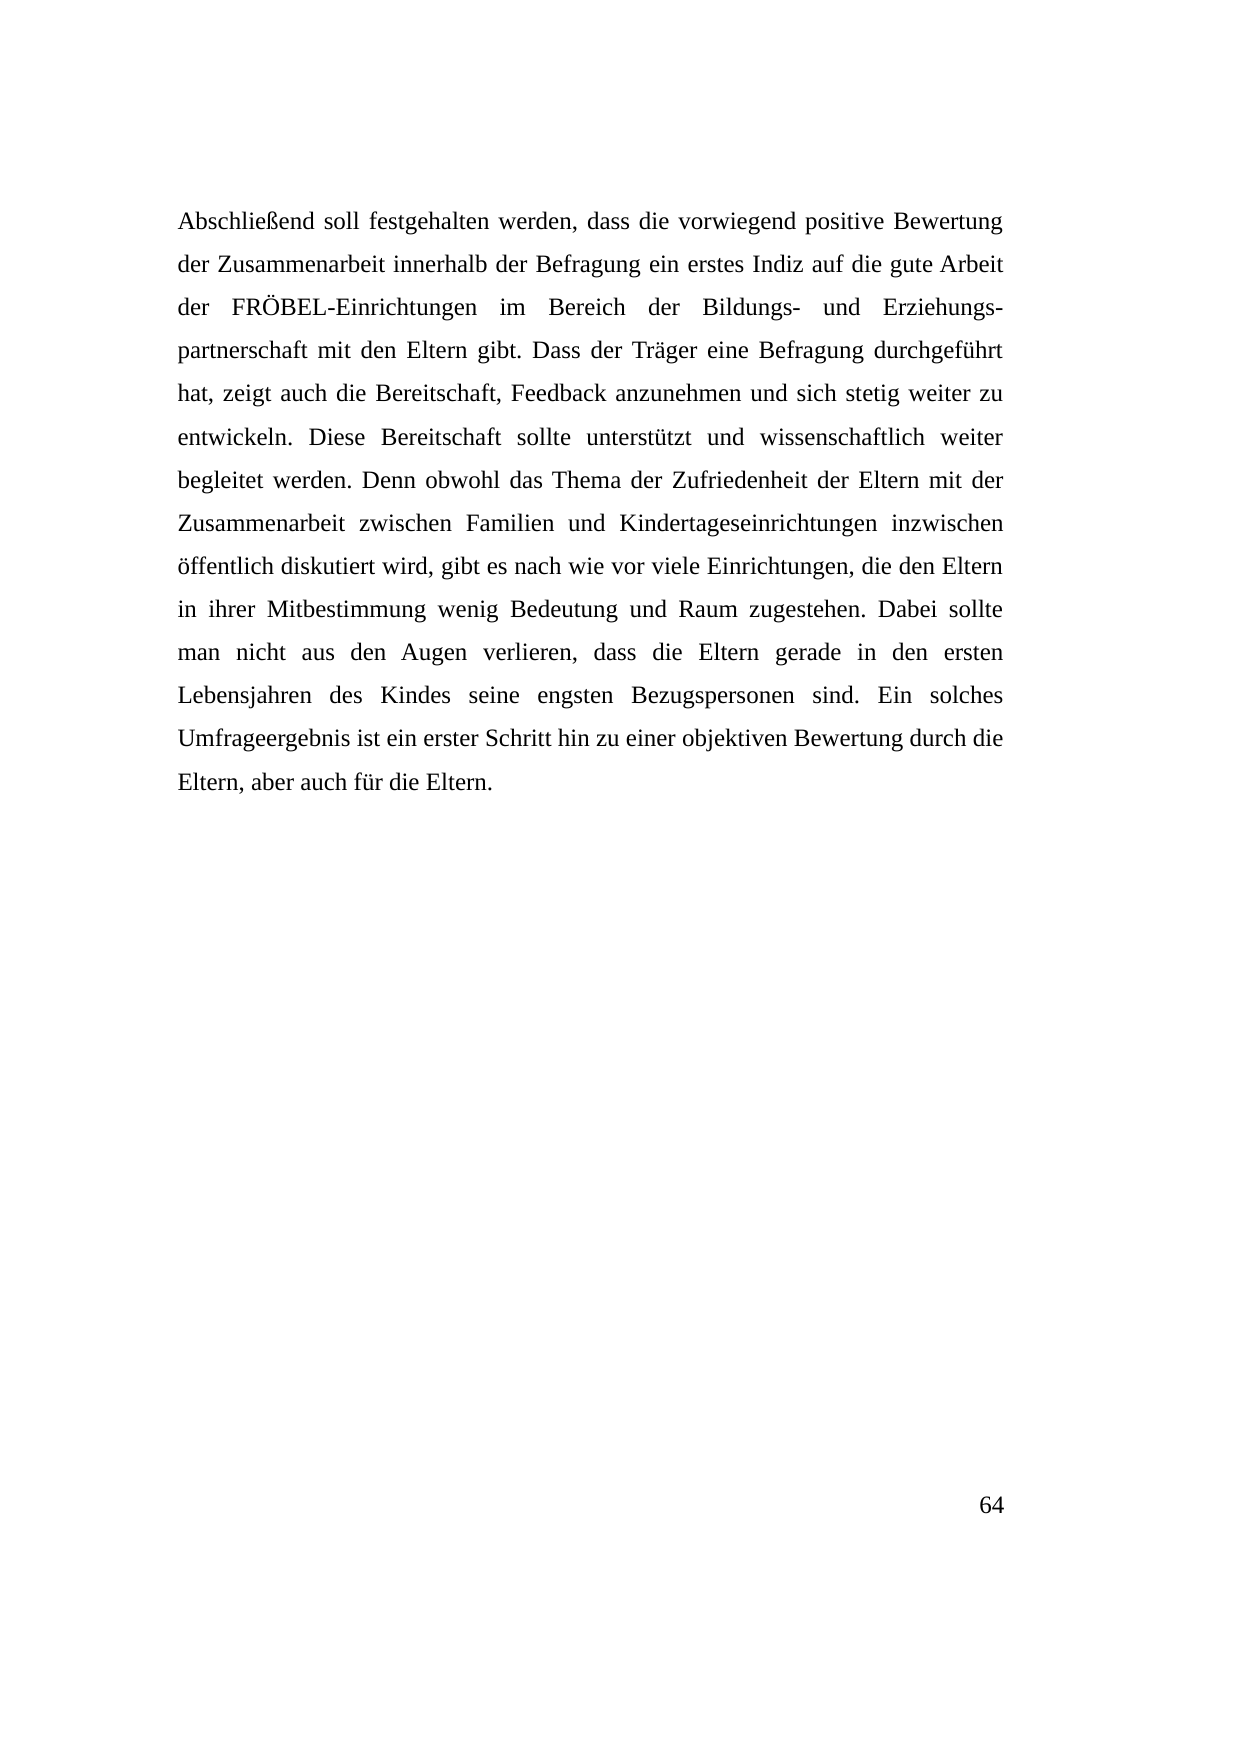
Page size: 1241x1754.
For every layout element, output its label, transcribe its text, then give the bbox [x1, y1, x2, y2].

text Abschließend soll festgehalten werden, dass die vorwiegend positive Bewertung der Zusammenarbeit innerhalb der Befragung ein erstes Indiz auf die gute Arbeit der FRÖBEL-Einrichtungen im Bereich der Bildungs- und Erziehungs-partnerschaft mit den Eltern gibt. Dass der Träger eine Befragung durchgeführt hat, zeigt auch die Bereitschaft, Feedback anzunehmen und sich stetig weiter zu entwickeln. Diese Bereitschaft sollte unterstützt und wissenschaftlich weiter begleitet werden. Denn obwohl das Thema der Zufriedenheit der Eltern mit der Zusammenarbeit zwischen Familien und Kindertageseinrichtungen inzwischen öffentlich diskutiert wird, gibt es nach wie vor viele Einrichtungen, die den Eltern in ihrer Mitbestimmung wenig Bedeutung und Raum zugestehen. Dabei sollte man nicht aus den Augen verlieren, dass die Eltern gerade in den ersten Lebensjahren des Kindes seine engsten Bezugspersonen sind. Ein solches Umfrageergebnis ist ein erster Schritt hin zu einer objektiven Bewertung durch die Eltern, aber auch für die Eltern. [177, 206, 1004, 795]
